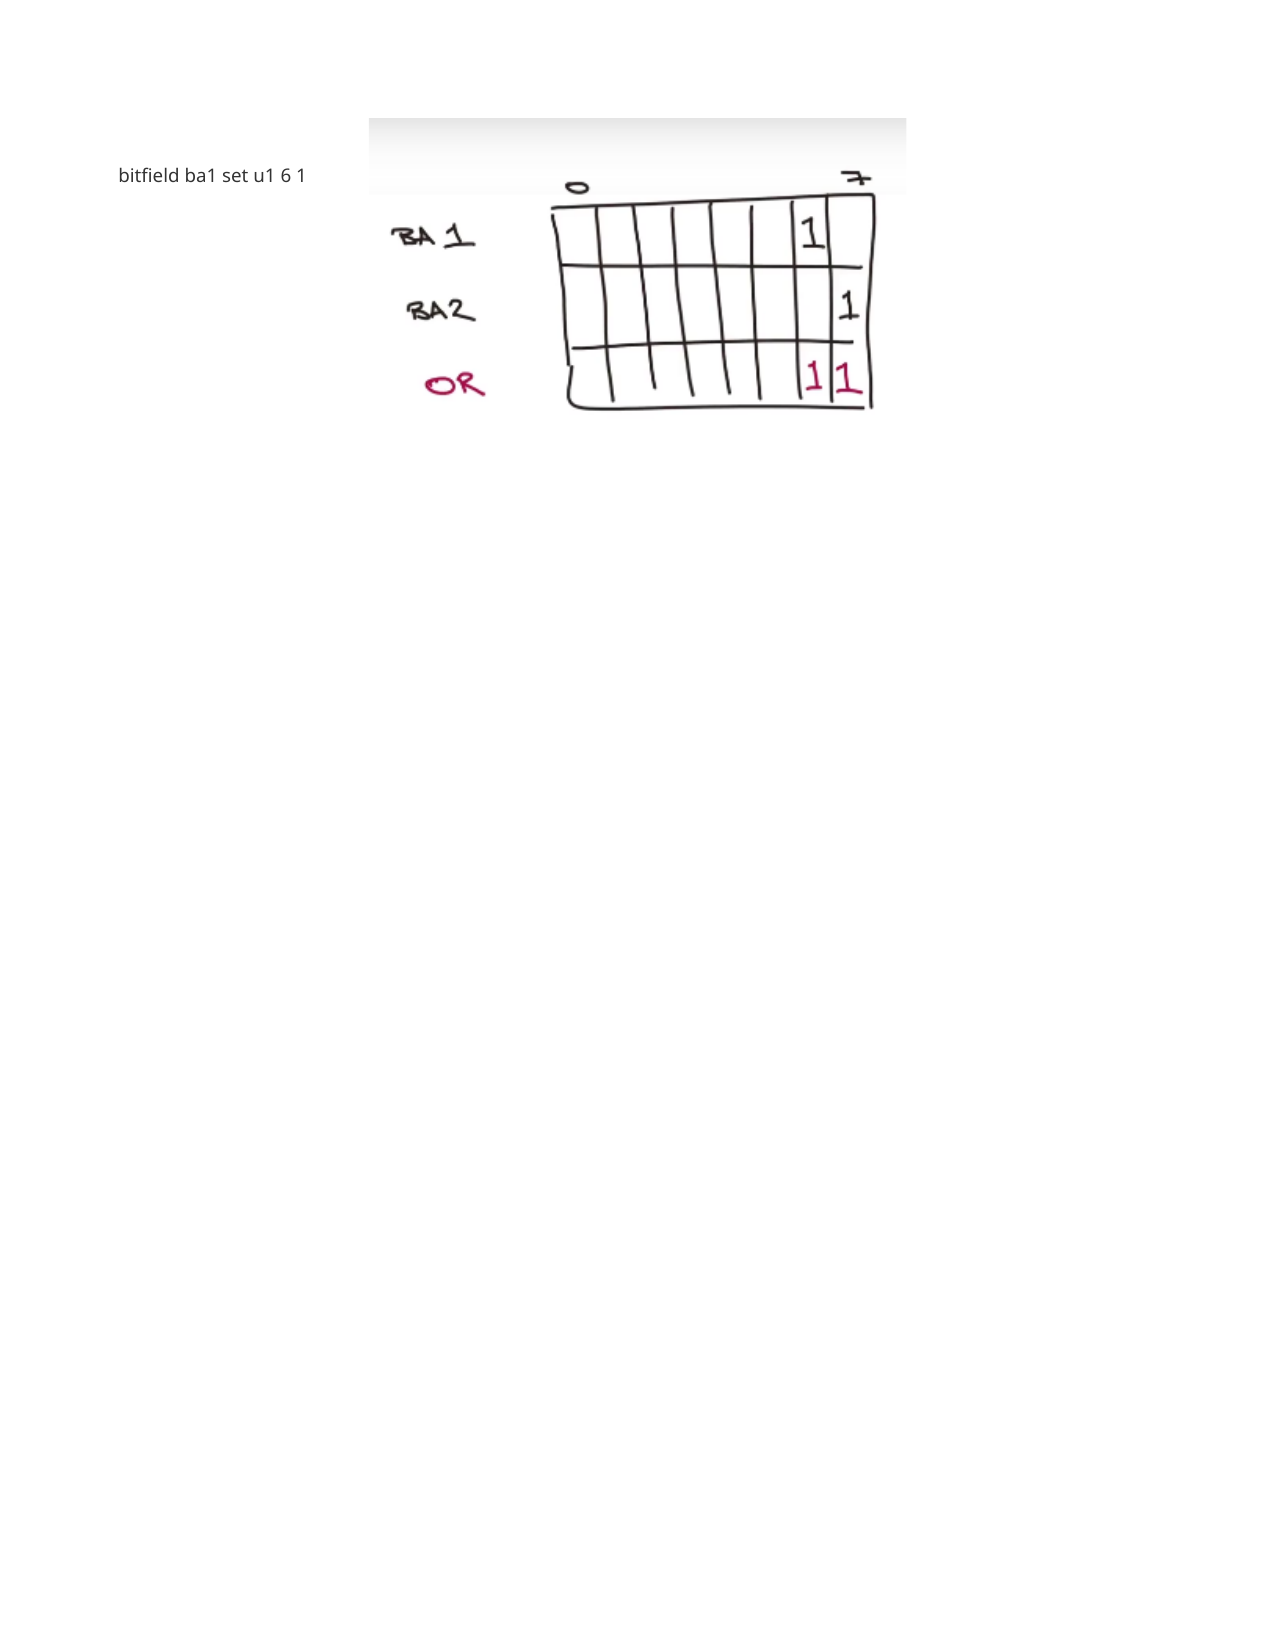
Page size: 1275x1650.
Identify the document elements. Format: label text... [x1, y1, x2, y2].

text bitfield ba1 set u1 6 1 [118, 162, 368, 187]
text [907, 162, 1157, 187]
picture [368, 118, 907, 447]
